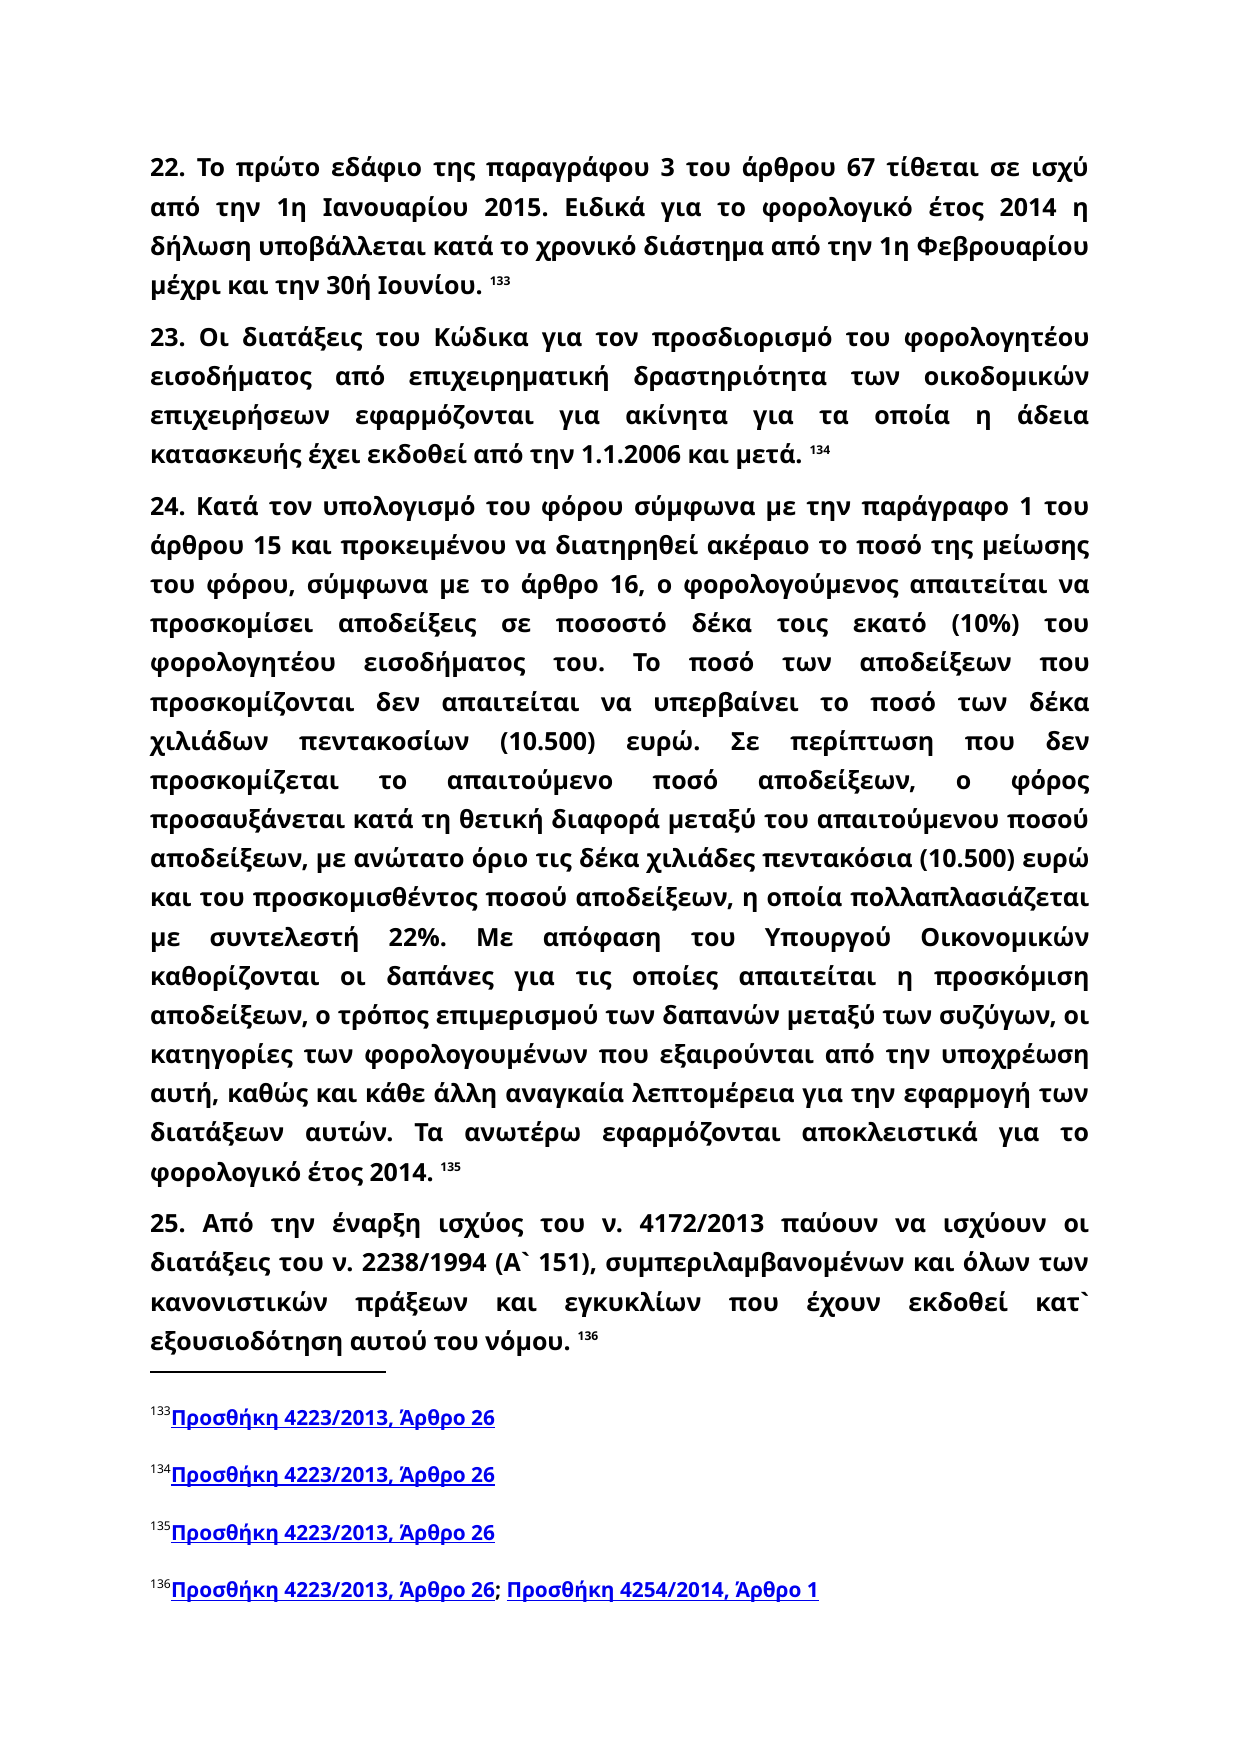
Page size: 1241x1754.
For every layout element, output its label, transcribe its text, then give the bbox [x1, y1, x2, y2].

text Προσθήκη 4223/2013, Άρθρο 26; Προσθήκη 4254/2014, Άρθρο 1 [150, 1576, 1090, 1604]
text 23. Οι διατάξεις του Κώδικα για τον προσδιορισμό του φορολογητέου εισοδήματος από επιχειρηματική δραστηριότητα των οικοδομικών επιχειρήσεων εφαρμόζονται για ακίνητα για τα οποία η άδεια κατασκευής έχει εκδοθεί από την 1.1.2006 και μετά. [150, 319, 1090, 471]
text 24. Κατά τον υπολογισμό του φόρου σύμφωνα με την παράγραφο 1 του άρθρου 15 και προκειμένου να διατηρηθεί ακέραιο το ποσό της μείωσης του φόρου, σύμφωνα με το άρθρο 16, ο φορολογούμενος απαιτείται να προσκομίσει αποδείξεις σε ποσοστό δέκα τοις εκατό (10%) του φορολογητέου εισοδήματος του. Το ποσό των αποδείξεων που προσκομίζονται δεν απαιτείται να υπερβαίνει το ποσό των δέκα χιλιάδων πεντακοσίων (10.500) ευρώ. Σε περίπτωση που δεν προσκομίζεται το απαιτούμενο ποσό αποδείξεων, ο φόρος προσαυξάνεται κατά τη θετική διαφορά μεταξύ του απαιτούμενου ποσού αποδείξεων, με ανώτατο όριο τις δέκα χιλιάδες πεντακόσια (10.500) ευρώ και του προσκομισθέντος ποσού αποδείξεων, η οποία πολλαπλασιάζεται με συντελεστή 22%. Με απόφαση του Υπουργού Οικονομικών καθορίζονται οι δαπάνες για τις οποίες απαιτείται η προσκόμιση αποδείξεων, ο τρόπος επιμερισμού των δαπανών μεταξύ των συζύγων, οι κατηγορίες των φορολογουμένων που εξαιρούνται από την υποχρέωση αυτή, καθώς και κάθε άλλη αναγκαία λεπτομέρεια για την εφαρμογή των διατάξεων αυτών. Τα ανωτέρω εφαρμόζονται αποκλειστικά για το φορολογικό έτος 2014. [150, 488, 1090, 1188]
text Προσθήκη 4223/2013, Άρθρο 26 [150, 1518, 1090, 1546]
text 25. Από την έναρξη ισχύος του ν. 4172/2013 παύουν να ισχύουν οι διατάξεις του ν. 2238/1994 (Α` 151), συμπεριλαμβανομένων και όλων των κανονιστικών πράξεων και εγκυκλίων που έχουν εκδοθεί κατ` εξουσιοδότηση αυτού του νόμου. [150, 1206, 1090, 1357]
text Προσθήκη 4223/2013, Άρθρο 26 [150, 1460, 1090, 1489]
text 22. Το πρώτο εδάφιο της παραγράφου 3 του άρθρου 67 τίθεται σε ισχύ από την 1η Ιανουαρίου 2015. Ειδικά για το φορολογικό έτος 2014 η δήλωση υποβάλλεται κατά το χρονικό διάστημα από την 1η Φεβρουαρίου μέχρι και την 30ή Ιουνίου. [150, 150, 1090, 302]
text Προσθήκη 4223/2013, Άρθρο 26 [150, 1403, 1090, 1431]
